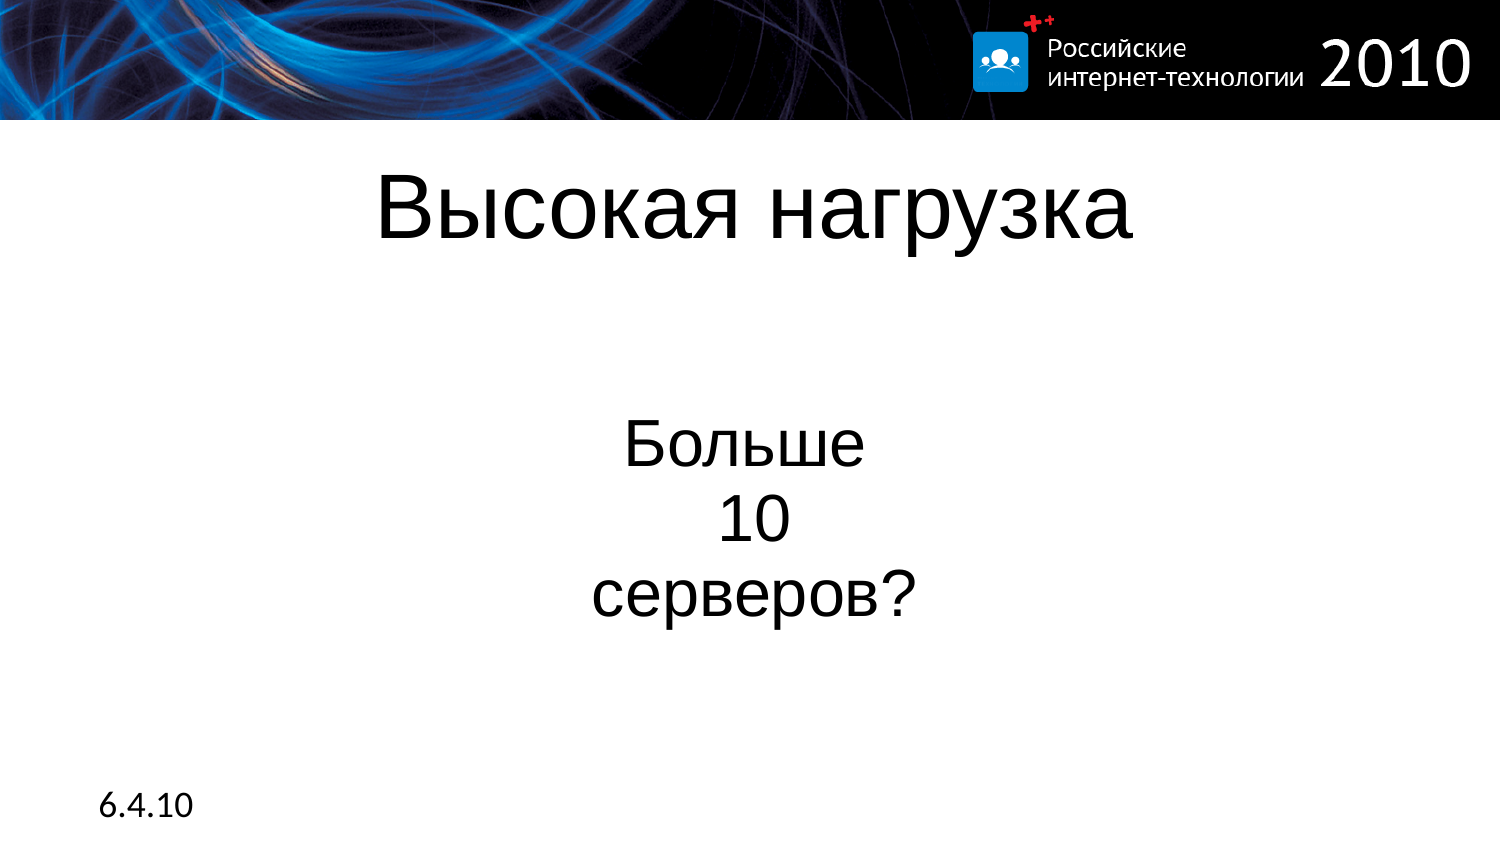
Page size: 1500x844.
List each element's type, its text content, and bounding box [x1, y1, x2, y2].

subtitle Больше 10 серверов? [79, 279, 1430, 758]
picture [0, 0, 1500, 120]
title Высокая нагрузка [79, 155, 1430, 258]
